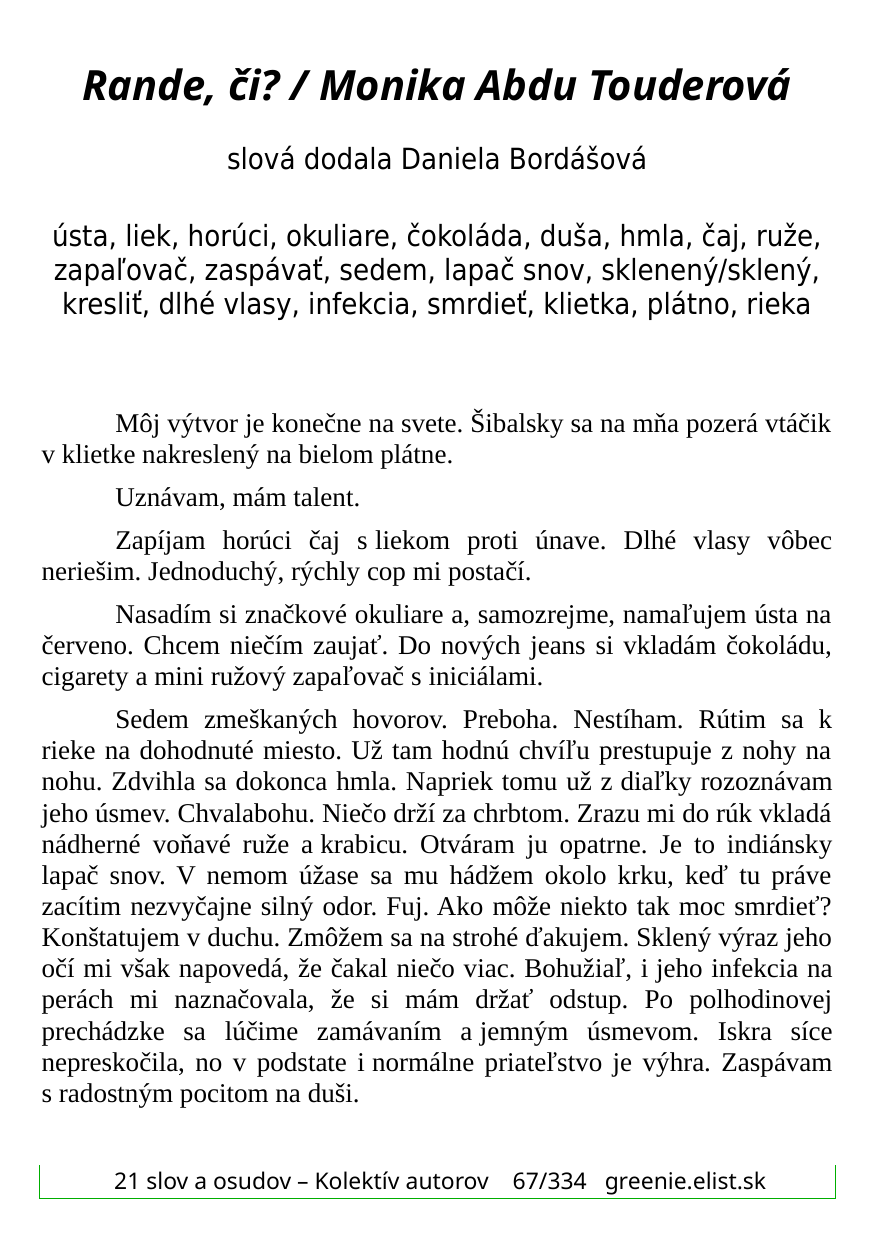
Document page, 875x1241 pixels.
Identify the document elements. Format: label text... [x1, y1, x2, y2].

text slová dodala Daniela Bordášová [41, 142, 833, 176]
subtitle Rande, či? / Monika Abdu Touderová [41, 56, 833, 113]
text Nasadím si značkové okuliare a, samozrejme, namaľujem ústa na červeno. Chcem niečím zaujať. Do nových jeans si vkladám čokoládu, cigarety a mini ružový zapaľovač s iniciálami. [41, 598, 833, 691]
text Sedem zmeškaných hovorov. Preboha. Nestíham. Rútim sa k rieke na dohodnuté miesto. Už tam hodnú chvíľu prestupuje z nohy na nohu. Zdvihla sa dokonca hmla. Napriek tomu už z diaľky rozoznávam jeho úsmev. Chvalabohu. Niečo drží za chrbtom. Zrazu mi do rúk vkladá nádherné voňavé ruže a krabicu. Otváram ju opatrne. Je to indiánsky lapač snov. V nemom úžase sa mu hádžem okolo krku, keď tu práve zacítim nezvyčajne silný odor. Fuj. Ako môže niekto tak moc smrdieť? Konštatujem v duchu. Zmôžem sa na strohé ďakujem. Sklený výraz jeho očí mi však napovedá, že čakal niečo viac. Bohužiaľ, i jeho infekcia na perách mi naznačovala, že si mám držať odstup. Po polhodinovej prechádzke sa lúčime zamávaním a jemným úsmevom. Iskra síce nepreskočila, no v podstate i normálne priateľstvo je výhra. Zaspávam s radostným pocitom na duši. [41, 703, 833, 1108]
text Uznávam, mám talent. [41, 481, 833, 512]
text Môj výtvor je konečne na svete. Šibalsky sa na mňa pozerá vtáčik v klietke nakreslený na bielom plátne. [41, 407, 833, 469]
text ústa, liek, horúci, okuliare, čokoláda, duša, hmla, čaj, ruže, zapaľovač, zaspávať, sedem, lapač snov, sklenený/sklený, kresliť, dlhé vlasy, infekcia, smrdieť, klietka, plátno, rieka [41, 219, 833, 321]
text Zapíjam horúci čaj s liekom proti únave. Dlhé vlasy vôbec neriešim. Jednoduchý, rýchly cop mi postačí. [41, 524, 833, 586]
